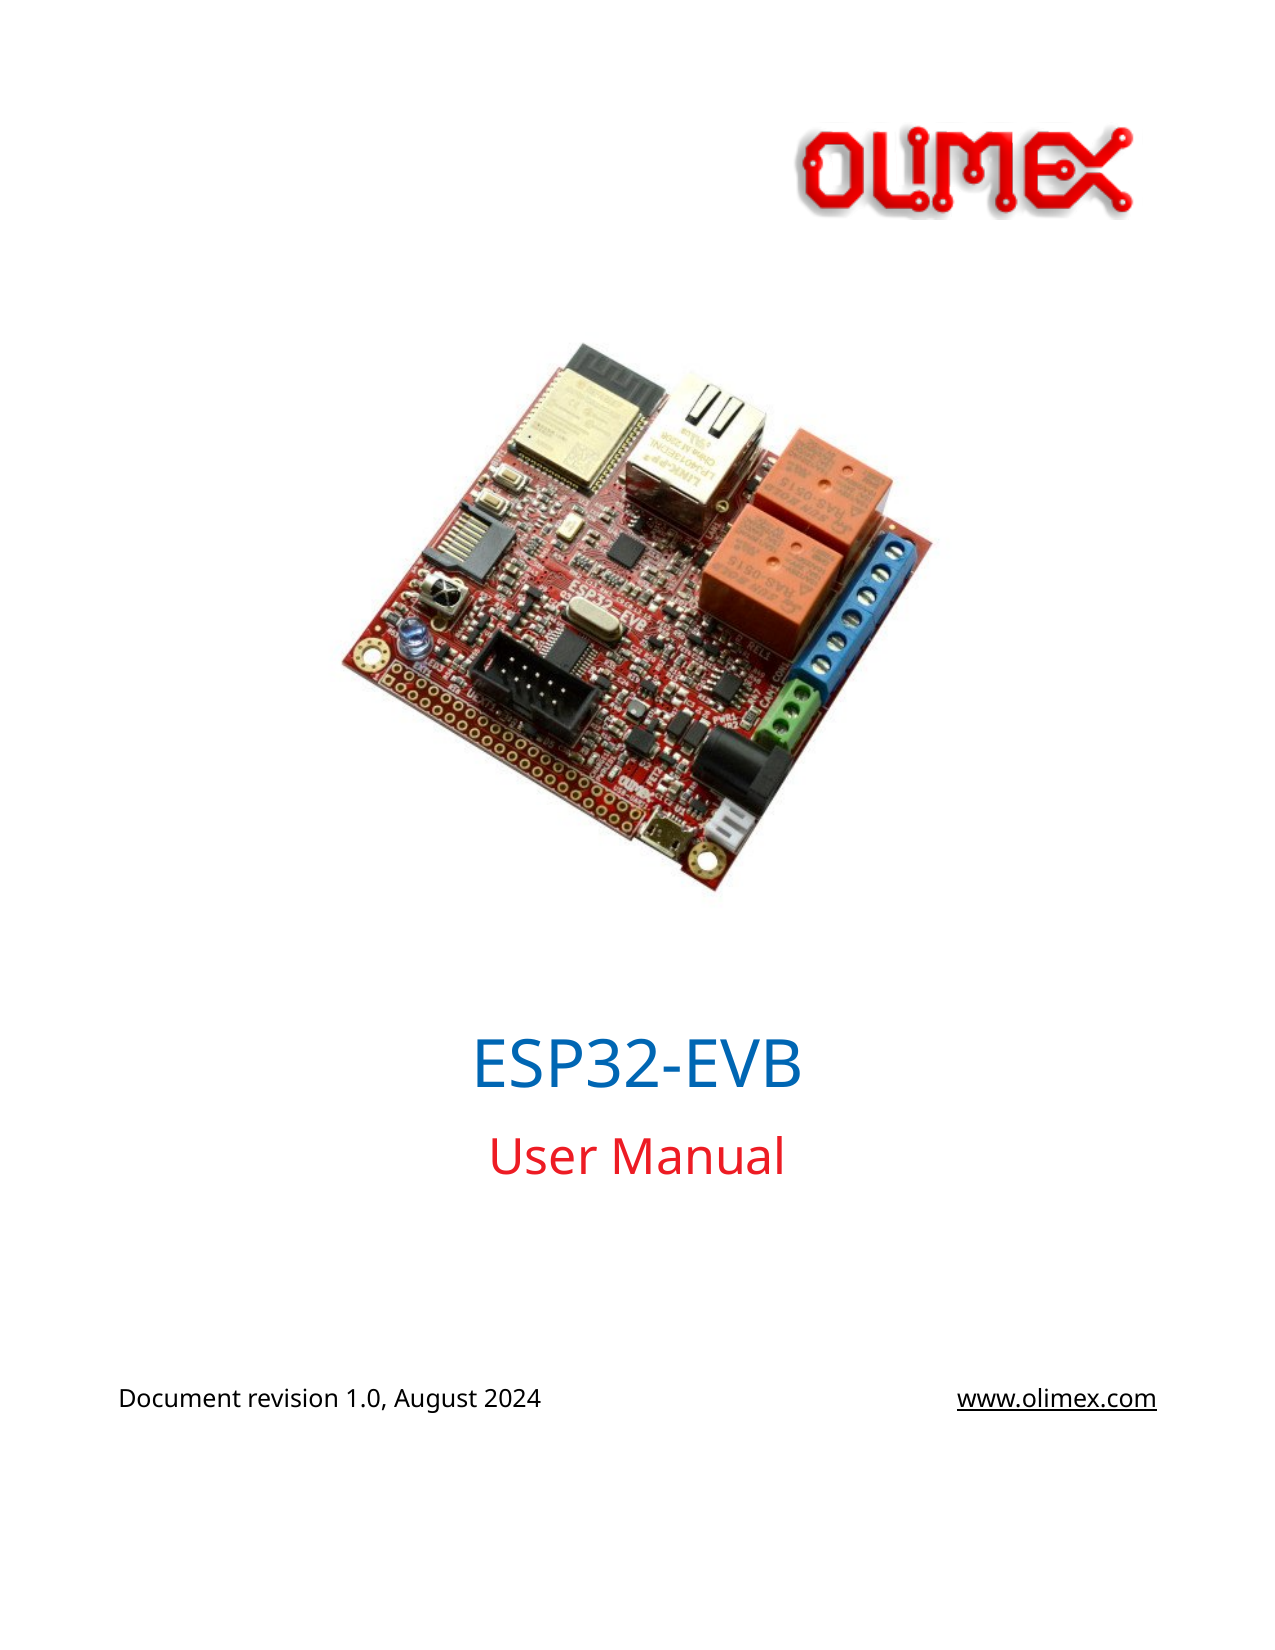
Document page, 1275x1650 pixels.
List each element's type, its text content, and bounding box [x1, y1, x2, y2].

picture [781, 118, 1157, 220]
table_header Document revision 1.0, August 2024 [118, 1381, 673, 1415]
text ESP32-EVB [118, 1016, 1157, 1107]
table_header www.olimex.com [674, 1381, 1157, 1415]
text User Manual [118, 1121, 1157, 1189]
picture [289, 271, 986, 964]
